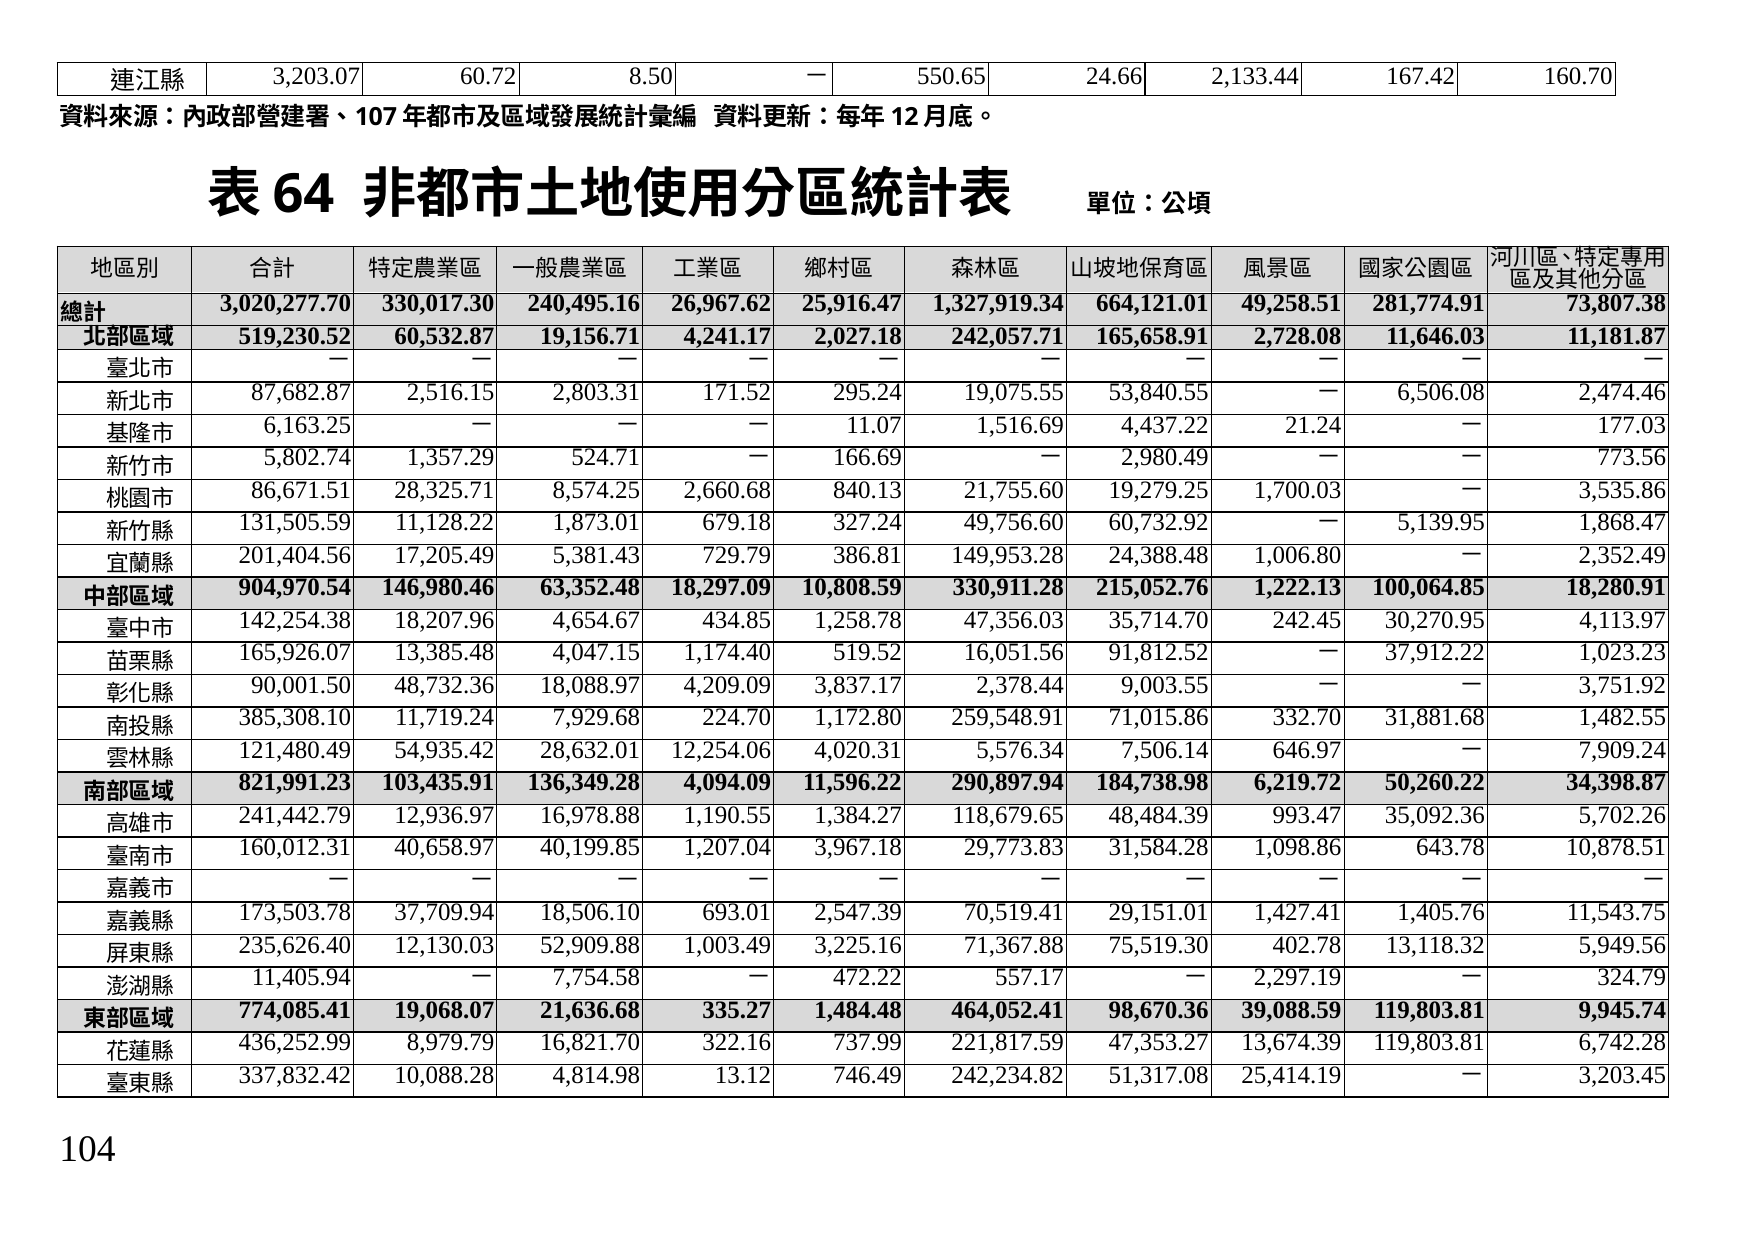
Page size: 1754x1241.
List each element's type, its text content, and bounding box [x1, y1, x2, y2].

table_cell 746.49 [774, 1065, 904, 1096]
table_cell 557.17 [905, 968, 1066, 999]
table_cell 8.50 [520, 63, 675, 94]
table_cell 31,584.28 [1067, 838, 1211, 869]
table_cell － [643, 870, 773, 901]
table_cell 4,113.97 [1488, 610, 1668, 641]
table_cell 167.42 [1302, 63, 1457, 94]
table_cell 70,519.41 [905, 903, 1066, 934]
table_cell 28,325.71 [354, 480, 496, 511]
table_cell 19,068.07 [354, 1000, 496, 1031]
table_cell 11,596.22 [774, 773, 904, 804]
table_cell 屏東縣 [58, 935, 191, 966]
table_header 合計 [192, 247, 353, 292]
table_cell 47,356.03 [905, 610, 1066, 641]
table_cell 646.97 [1212, 740, 1344, 771]
table_cell 774,085.41 [192, 1000, 353, 1031]
table_cell 165,658.91 [1067, 326, 1211, 349]
table_cell － [1345, 1065, 1487, 1096]
table_cell － [643, 448, 773, 479]
table_cell 19,156.71 [497, 326, 642, 349]
table_cell 3,225.16 [774, 935, 904, 966]
table_cell 119,803.81 [1345, 1033, 1487, 1064]
table_header 風景區 [1212, 247, 1344, 292]
table_cell 2,378.44 [905, 675, 1066, 706]
table_cell － [354, 968, 496, 999]
table_cell 3,751.92 [1488, 675, 1668, 706]
table_cell － [1345, 448, 1487, 479]
table_cell 嘉義市 [58, 870, 191, 901]
table_cell － [192, 870, 353, 901]
table_cell 5,381.43 [497, 545, 642, 576]
table_cell 993.47 [1212, 805, 1344, 836]
table_cell 142,254.38 [192, 610, 353, 641]
table_cell 327.24 [774, 513, 904, 544]
table_cell 2,297.19 [1212, 968, 1344, 999]
table_cell － [1067, 350, 1211, 381]
table_cell 472.22 [774, 968, 904, 999]
table_cell － [1212, 350, 1344, 381]
table_cell 臺北市 [58, 350, 191, 381]
table_cell － [1067, 968, 1211, 999]
table_cell － [1345, 350, 1487, 381]
table_cell － [643, 968, 773, 999]
table_cell 242,057.71 [905, 326, 1066, 349]
table_cell － [1345, 870, 1487, 901]
table_cell 98,670.36 [1067, 1000, 1211, 1031]
table_cell 4,094.09 [643, 773, 773, 804]
table_cell － [354, 870, 496, 901]
table_cell 3,967.18 [774, 838, 904, 869]
table_cell 235,626.40 [192, 935, 353, 966]
table_cell 2,027.18 [774, 326, 904, 349]
table_cell 1,384.27 [774, 805, 904, 836]
table_cell 1,357.29 [354, 448, 496, 479]
table_cell 1,023.23 [1488, 643, 1668, 674]
table_cell 21,636.68 [497, 1000, 642, 1031]
table_cell － [192, 350, 353, 381]
table_cell 100,064.85 [1345, 578, 1487, 609]
table_cell 9,945.74 [1488, 1000, 1668, 1031]
table_cell 332.70 [1212, 708, 1344, 739]
table_cell 11,646.03 [1345, 326, 1487, 349]
table_cell 1,700.03 [1212, 480, 1344, 511]
table_cell 224.70 [643, 708, 773, 739]
table_cell 87,682.87 [192, 383, 353, 414]
table_cell 136,349.28 [497, 773, 642, 804]
table_cell 75,519.30 [1067, 935, 1211, 966]
table_cell 6,742.28 [1488, 1033, 1668, 1064]
table_cell 337,832.42 [192, 1065, 353, 1096]
table_cell 50,260.22 [1345, 773, 1487, 804]
table_cell 86,671.51 [192, 480, 353, 511]
table_cell 18,207.96 [354, 610, 496, 641]
table_cell － [676, 63, 832, 94]
table_cell 5,802.74 [192, 448, 353, 479]
table_cell 東部區域 [58, 1000, 191, 1031]
table_cell 6,219.72 [1212, 773, 1344, 804]
table_cell 11,719.24 [354, 708, 496, 739]
table_cell 1,427.41 [1212, 903, 1344, 934]
subtitle 表64 非都市土地使用分區統計表 單位：公頃 [59, 133, 1636, 246]
table_cell 18,506.10 [497, 903, 642, 934]
table_cell 北部區域 [58, 326, 191, 349]
table_cell － [905, 448, 1066, 479]
table_cell 48,484.39 [1067, 805, 1211, 836]
table_cell 434.85 [643, 610, 773, 641]
table_cell 臺東縣 [58, 1065, 191, 1096]
table_cell 1,482.55 [1488, 708, 1668, 739]
table_cell 201,404.56 [192, 545, 353, 576]
table_cell 73,807.38 [1488, 294, 1668, 325]
table_cell 40,658.97 [354, 838, 496, 869]
table_cell 4,437.22 [1067, 415, 1211, 446]
table_cell 118,679.65 [905, 805, 1066, 836]
table_cell 29,773.83 [905, 838, 1066, 869]
table_cell 737.99 [774, 1033, 904, 1064]
table_cell 37,912.22 [1345, 643, 1487, 674]
table_cell 1,207.04 [643, 838, 773, 869]
table_cell 35,092.36 [1345, 805, 1487, 836]
table_cell 49,756.60 [905, 513, 1066, 544]
table_cell 13,385.48 [354, 643, 496, 674]
table_cell 8,979.79 [354, 1033, 496, 1064]
table_cell 臺中市 [58, 610, 191, 641]
table_cell 21.24 [1212, 415, 1344, 446]
table_cell 1,405.76 [1345, 903, 1487, 934]
table_cell 840.13 [774, 480, 904, 511]
table_cell － [1345, 740, 1487, 771]
table_cell 8,574.25 [497, 480, 642, 511]
table_cell 71,015.86 [1067, 708, 1211, 739]
table_cell 643.78 [1345, 838, 1487, 869]
table_cell － [1345, 968, 1487, 999]
table_cell 295.24 [774, 383, 904, 414]
table_cell 63,352.48 [497, 578, 642, 609]
table_cell 12,936.97 [354, 805, 496, 836]
table_cell 324.79 [1488, 968, 1668, 999]
table_cell 281,774.91 [1345, 294, 1487, 325]
table_cell 10,878.51 [1488, 838, 1668, 869]
table_cell 1,868.47 [1488, 513, 1668, 544]
table_cell 3,020,277.70 [192, 294, 353, 325]
table_cell － [1488, 870, 1668, 901]
table_header 國家公園區 [1345, 247, 1487, 292]
table_cell 550.65 [833, 63, 988, 94]
table_cell 6,163.25 [192, 415, 353, 446]
table_cell 10,088.28 [354, 1065, 496, 1096]
table_cell 39,088.59 [1212, 1000, 1344, 1031]
table_cell 242,234.82 [905, 1065, 1066, 1096]
table_cell 中部區域 [58, 578, 191, 609]
table_cell － [1212, 383, 1344, 414]
table_cell － [354, 415, 496, 446]
table_cell 4,241.17 [643, 326, 773, 349]
table_cell 苗栗縣 [58, 643, 191, 674]
table_cell 91,812.52 [1067, 643, 1211, 674]
table_cell 221,817.59 [905, 1033, 1066, 1064]
table_cell 24.66 [989, 63, 1144, 94]
table_cell － [774, 870, 904, 901]
table_cell － [1345, 415, 1487, 446]
table_cell 103,435.91 [354, 773, 496, 804]
table_cell 4,209.09 [643, 675, 773, 706]
table_cell 1,484.48 [774, 1000, 904, 1031]
table_cell 34,398.87 [1488, 773, 1668, 804]
table_cell － [1212, 513, 1344, 544]
table_cell 7,909.24 [1488, 740, 1668, 771]
table_cell 6,506.08 [1345, 383, 1487, 414]
table_cell 49,258.51 [1212, 294, 1344, 325]
table_cell 519.52 [774, 643, 904, 674]
table_cell 25,414.19 [1212, 1065, 1344, 1096]
table_cell 1,258.78 [774, 610, 904, 641]
table_cell 11,181.87 [1488, 326, 1668, 349]
table_cell － [1212, 448, 1344, 479]
table_cell 4,047.15 [497, 643, 642, 674]
table_cell 11.07 [774, 415, 904, 446]
table_cell 2,728.08 [1212, 326, 1344, 349]
table_cell － [643, 350, 773, 381]
table_cell 1,098.86 [1212, 838, 1344, 869]
table_cell － [497, 870, 642, 901]
table_cell 4,654.67 [497, 610, 642, 641]
table_cell 2,660.68 [643, 480, 773, 511]
table_cell 3,203.45 [1488, 1065, 1668, 1096]
table_cell 2,352.49 [1488, 545, 1668, 576]
table_cell 904,970.54 [192, 578, 353, 609]
table_cell 宜蘭縣 [58, 545, 191, 576]
table_cell 679.18 [643, 513, 773, 544]
table_cell 澎湖縣 [58, 968, 191, 999]
table_header 山坡地保育區 [1067, 247, 1211, 292]
table_cell － [643, 415, 773, 446]
table_cell 花蓮縣 [58, 1033, 191, 1064]
table_cell 11,543.75 [1488, 903, 1668, 934]
table_cell 184,738.98 [1067, 773, 1211, 804]
table_cell 7,754.58 [497, 968, 642, 999]
table_cell 35,714.70 [1067, 610, 1211, 641]
table_cell 53,840.55 [1067, 383, 1211, 414]
table_cell 2,474.46 [1488, 383, 1668, 414]
table_cell 773.56 [1488, 448, 1668, 479]
table_cell 47,353.27 [1067, 1033, 1211, 1064]
table_cell 25,916.47 [774, 294, 904, 325]
table_cell 26,967.62 [643, 294, 773, 325]
table_cell 259,548.91 [905, 708, 1066, 739]
table_header 工業區 [643, 247, 773, 292]
table_cell 16,821.70 [497, 1033, 642, 1064]
table_cell 90,001.50 [192, 675, 353, 706]
table_cell 4,814.98 [497, 1065, 642, 1096]
table_cell 5,139.95 [1345, 513, 1487, 544]
table_cell 18,280.91 [1488, 578, 1668, 609]
table_cell 16,978.88 [497, 805, 642, 836]
table_cell 2,803.31 [497, 383, 642, 414]
table_cell 436,252.99 [192, 1033, 353, 1064]
table_cell 165,926.07 [192, 643, 353, 674]
table_cell 11,405.94 [192, 968, 353, 999]
table_header 河川區、特定專用區及其他分區 [1488, 247, 1668, 292]
table_cell 1,174.40 [643, 643, 773, 674]
table_cell 160,012.31 [192, 838, 353, 869]
table_cell 821,991.23 [192, 773, 353, 804]
table_cell 12,254.06 [643, 740, 773, 771]
table_cell 29,151.01 [1067, 903, 1211, 934]
table_cell 52,909.88 [497, 935, 642, 966]
table_cell 40,199.85 [497, 838, 642, 869]
table_cell 2,980.49 [1067, 448, 1211, 479]
table_cell 雲林縣 [58, 740, 191, 771]
table_cell 18,297.09 [643, 578, 773, 609]
table_cell 21,755.60 [905, 480, 1066, 511]
table_cell 1,222.13 [1212, 578, 1344, 609]
table_cell 南部區域 [58, 773, 191, 804]
table_cell 28,632.01 [497, 740, 642, 771]
table_cell 240,495.16 [497, 294, 642, 325]
table_cell 146,980.46 [354, 578, 496, 609]
table_cell 524.71 [497, 448, 642, 479]
table_cell 177.03 [1488, 415, 1668, 446]
table_cell 總計 [58, 294, 191, 325]
table_cell 171.52 [643, 383, 773, 414]
table_cell 330,911.28 [905, 578, 1066, 609]
table_cell 330,017.30 [354, 294, 496, 325]
table_cell 24,388.48 [1067, 545, 1211, 576]
table_cell 290,897.94 [905, 773, 1066, 804]
table_cell － [1212, 675, 1344, 706]
table_cell 新北市 [58, 383, 191, 414]
table_cell 3,203.07 [207, 63, 362, 94]
table_cell 南投縣 [58, 708, 191, 739]
table_cell 60,732.92 [1067, 513, 1211, 544]
table_cell － [905, 870, 1066, 901]
table_cell 5,576.34 [905, 740, 1066, 771]
table_cell － [774, 350, 904, 381]
table_cell 3,535.86 [1488, 480, 1668, 511]
table_cell － [905, 350, 1066, 381]
table_cell 385,308.10 [192, 708, 353, 739]
table_cell 9,003.55 [1067, 675, 1211, 706]
table_cell － [497, 350, 642, 381]
table_cell 17,205.49 [354, 545, 496, 576]
table_cell 13,674.39 [1212, 1033, 1344, 1064]
table_cell 51,317.08 [1067, 1065, 1211, 1096]
table_cell 54,935.42 [354, 740, 496, 771]
table_cell 1,172.80 [774, 708, 904, 739]
table_cell 基隆市 [58, 415, 191, 446]
table_cell 3,837.17 [774, 675, 904, 706]
table_cell － [1067, 870, 1211, 901]
table_cell 215,052.76 [1067, 578, 1211, 609]
table_cell 1,873.01 [497, 513, 642, 544]
table_cell 10,808.59 [774, 578, 904, 609]
table_cell 119,803.81 [1345, 1000, 1487, 1031]
table_header 特定農業區 [354, 247, 496, 292]
table_header 地區別 [58, 247, 191, 292]
table_cell 1,006.80 [1212, 545, 1344, 576]
table_cell 19,279.25 [1067, 480, 1211, 511]
table_header 一般農業區 [497, 247, 642, 292]
table_cell 386.81 [774, 545, 904, 576]
table_cell 60.72 [363, 63, 519, 94]
table_cell 242.45 [1212, 610, 1344, 641]
table_cell － [497, 415, 642, 446]
table_header 森林區 [905, 247, 1066, 292]
table_cell 連江縣 [58, 63, 206, 94]
table_cell 7,506.14 [1067, 740, 1211, 771]
table_cell 高雄市 [58, 805, 191, 836]
table_cell 173,503.78 [192, 903, 353, 934]
table_cell － [1488, 350, 1668, 381]
table_cell 31,881.68 [1345, 708, 1487, 739]
table_cell 13.12 [643, 1065, 773, 1096]
table_cell 嘉義縣 [58, 903, 191, 934]
table_cell 1,516.69 [905, 415, 1066, 446]
table_cell 37,709.94 [354, 903, 496, 934]
table_cell 2,516.15 [354, 383, 496, 414]
table_cell 402.78 [1212, 935, 1344, 966]
table_cell 121,480.49 [192, 740, 353, 771]
table_cell 1,003.49 [643, 935, 773, 966]
table_cell 335.27 [643, 1000, 773, 1031]
table_cell 166.69 [774, 448, 904, 479]
table_cell 桃園市 [58, 480, 191, 511]
table_cell 464,052.41 [905, 1000, 1066, 1031]
table_cell 11,128.22 [354, 513, 496, 544]
table_cell 30,270.95 [1345, 610, 1487, 641]
table_cell 7,929.68 [497, 708, 642, 739]
table_cell － [1345, 675, 1487, 706]
table_cell 新竹市 [58, 448, 191, 479]
table_cell 1,190.55 [643, 805, 773, 836]
table_cell － [1212, 870, 1344, 901]
table_cell 19,075.55 [905, 383, 1066, 414]
table_cell 彰化縣 [58, 675, 191, 706]
table_cell 臺南市 [58, 838, 191, 869]
table_cell － [1345, 545, 1487, 576]
table_cell － [354, 350, 496, 381]
table_cell 1,327,919.34 [905, 294, 1066, 325]
table_cell 48,732.36 [354, 675, 496, 706]
table_cell 729.79 [643, 545, 773, 576]
table_cell 160.70 [1458, 63, 1615, 94]
subtitle 資料來源：內政部營建署、107年都市及區域發展統計彙編 資料更新：每年12月底。 [59, 96, 1636, 133]
table_cell 13,118.32 [1345, 935, 1487, 966]
table_cell 5,702.26 [1488, 805, 1668, 836]
table_cell 322.16 [643, 1033, 773, 1064]
table_cell 241,442.79 [192, 805, 353, 836]
table_cell 664,121.01 [1067, 294, 1211, 325]
table_cell 71,367.88 [905, 935, 1066, 966]
table_cell 2,133.44 [1146, 63, 1301, 94]
table_cell 新竹縣 [58, 513, 191, 544]
table_cell 12,130.03 [354, 935, 496, 966]
table_cell 131,505.59 [192, 513, 353, 544]
table_cell 60,532.87 [354, 326, 496, 349]
table_cell － [1212, 643, 1344, 674]
table_cell － [1345, 480, 1487, 511]
table_cell 149,953.28 [905, 545, 1066, 576]
table_cell 5,949.56 [1488, 935, 1668, 966]
table_cell 2,547.39 [774, 903, 904, 934]
table_cell 4,020.31 [774, 740, 904, 771]
table_header 鄉村區 [774, 247, 904, 292]
table_cell 519,230.52 [192, 326, 353, 349]
table_cell 693.01 [643, 903, 773, 934]
table_cell 18,088.97 [497, 675, 642, 706]
table_cell 16,051.56 [905, 643, 1066, 674]
